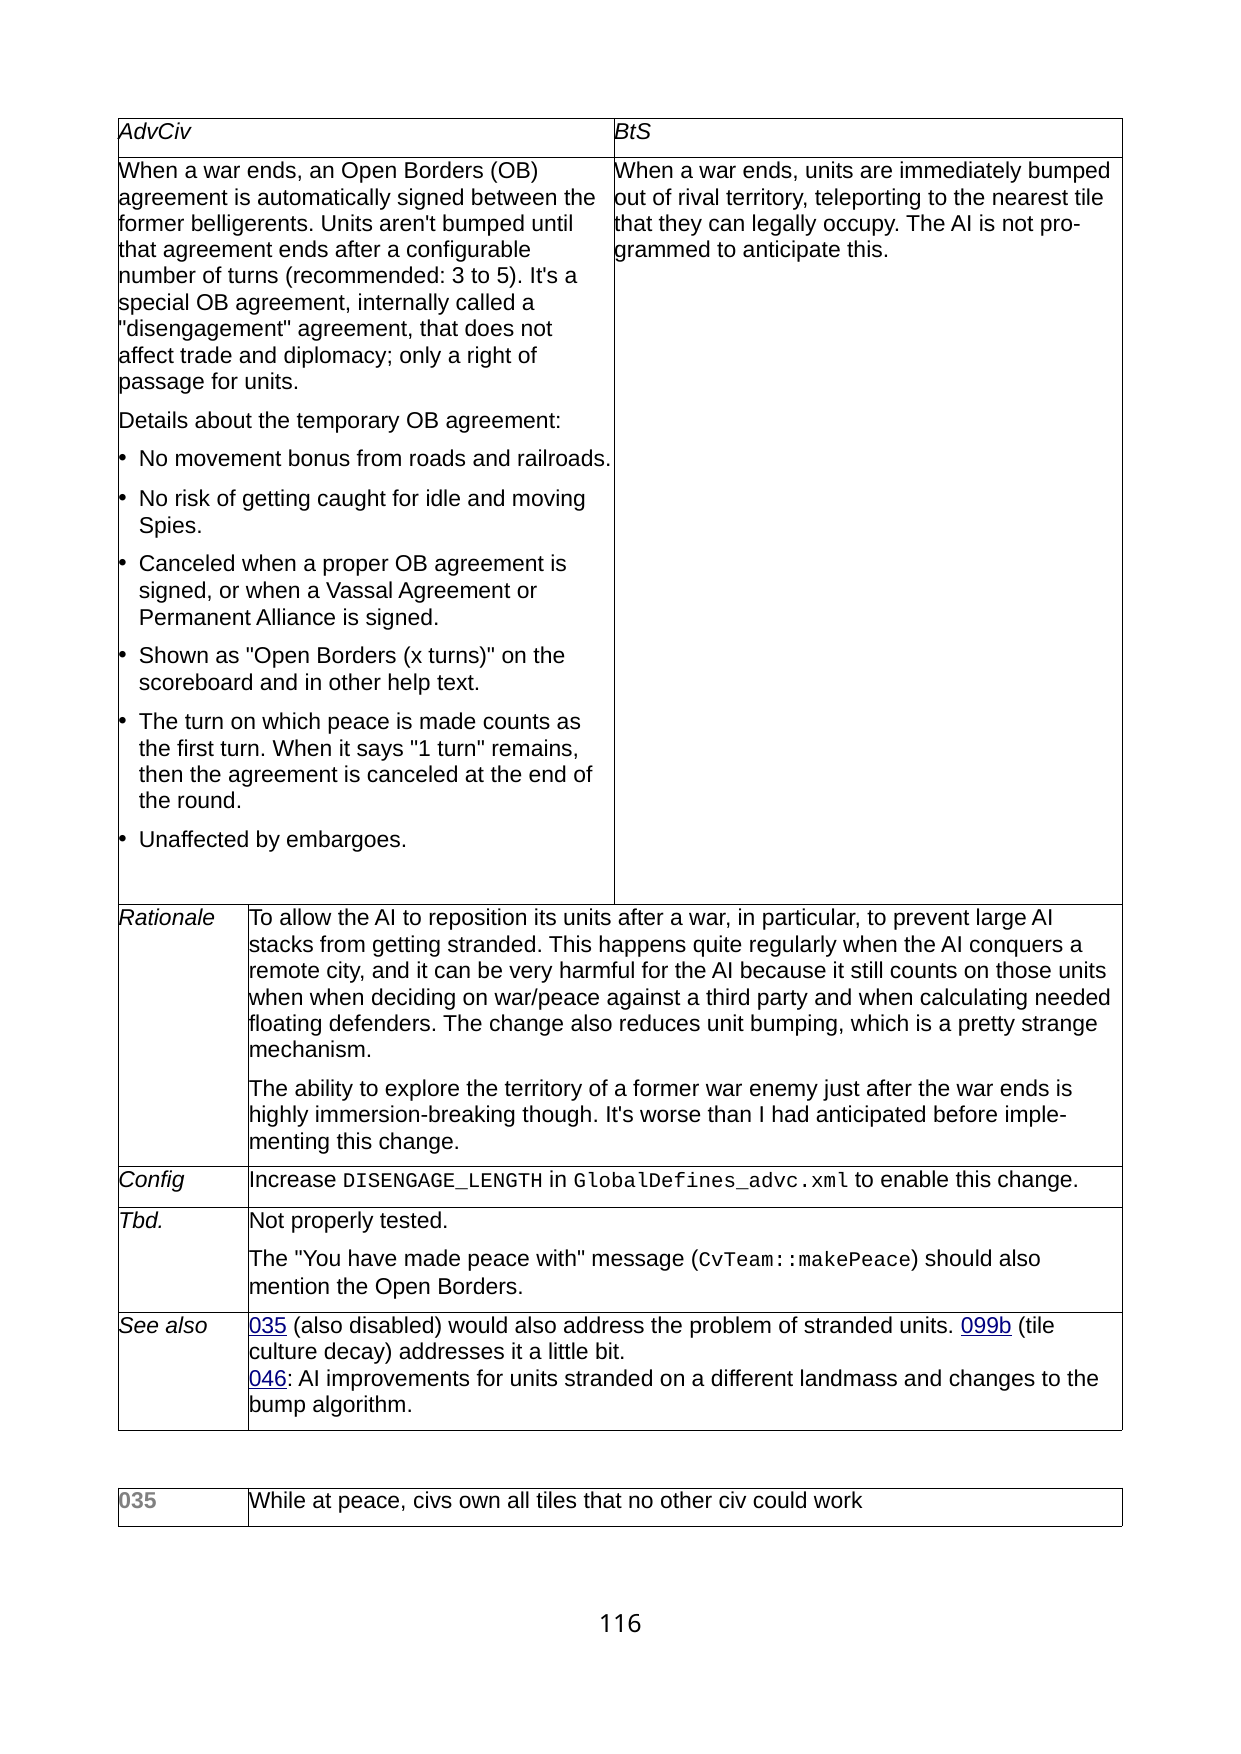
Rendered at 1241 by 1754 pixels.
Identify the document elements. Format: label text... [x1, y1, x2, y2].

table_cell 035 (also disabled) would also address the problem of stranded units. 099b (tile culture decay) addresses it a little bit. 046: AI improvements for units stranded on a different landmass and changes to the bump algorithm. [249, 1313, 1122, 1430]
table_cell AdvCiv [119, 119, 614, 157]
table_cell Not properly tested. The "You have made peace with" message (CvTeam::makePeace) should also mention the Open Borders. [249, 1208, 1122, 1312]
table_header While at peace, civs own all tiles that no other civ could work [249, 1489, 1122, 1526]
table_cell BtS [615, 119, 1122, 157]
table_cell Rationale [119, 905, 248, 1166]
table_cell Tbd. [119, 1208, 248, 1312]
table_cell See also [119, 1313, 248, 1430]
table_header 035 [119, 1489, 248, 1526]
table_cell Increase DISENGAGE_LENGTH in GlobalDefines_advc.xml to enable this change. [249, 1167, 1122, 1207]
table_cell When a war ends, an Open Borders (OB) agreement is automatically signed between the former belligerents. Units aren't bumped until that agreement ends after a configurable number of turns (recommended: 3 to 5). It's a special OB agreement, internally called a "disengage­ment" agreement, that does not affect trade and diplomacy; only a right of passage for units. Details about the temporary OB agreement: No movement bonus from roads and railroads. No risk of getting caught for idle and moving Spies. Canceled when a proper OB agreement is signed, or when a Vassal Agreement or Permanent Alliance is signed. Shown as "Open Borders (x turns)" on the scoreboard and in other help text. The turn on which peace is made counts as the first turn. When it says "1 turn" remains, then the agreement is canceled at the end of the round. Unaffected by embargoes. [119, 158, 614, 904]
table_cell To allow the AI to reposition its units after a war, in particular, to prevent large AI stacks from getting stranded. This happens quite regularly when the AI conquers a remote city, and it can be very harmful for the AI because it still counts on those units when when deciding on war/peace against a third party and when calculating needed floating defenders. The change also reduces unit bumping, which is a pretty strange mechanism. The ability to explore the territory of a former war enemy just after the war ends is highly immersion-breaking though. It's worse than I had anticipated before imple­menting this change. [249, 905, 1122, 1166]
table_cell When a war ends, units are immediately bumped out of rival territory, teleporting to the nearest tile that they can legally occupy. The AI is not pro­grammed to anticipate this. [615, 158, 1122, 904]
table_cell Config [119, 1167, 248, 1207]
